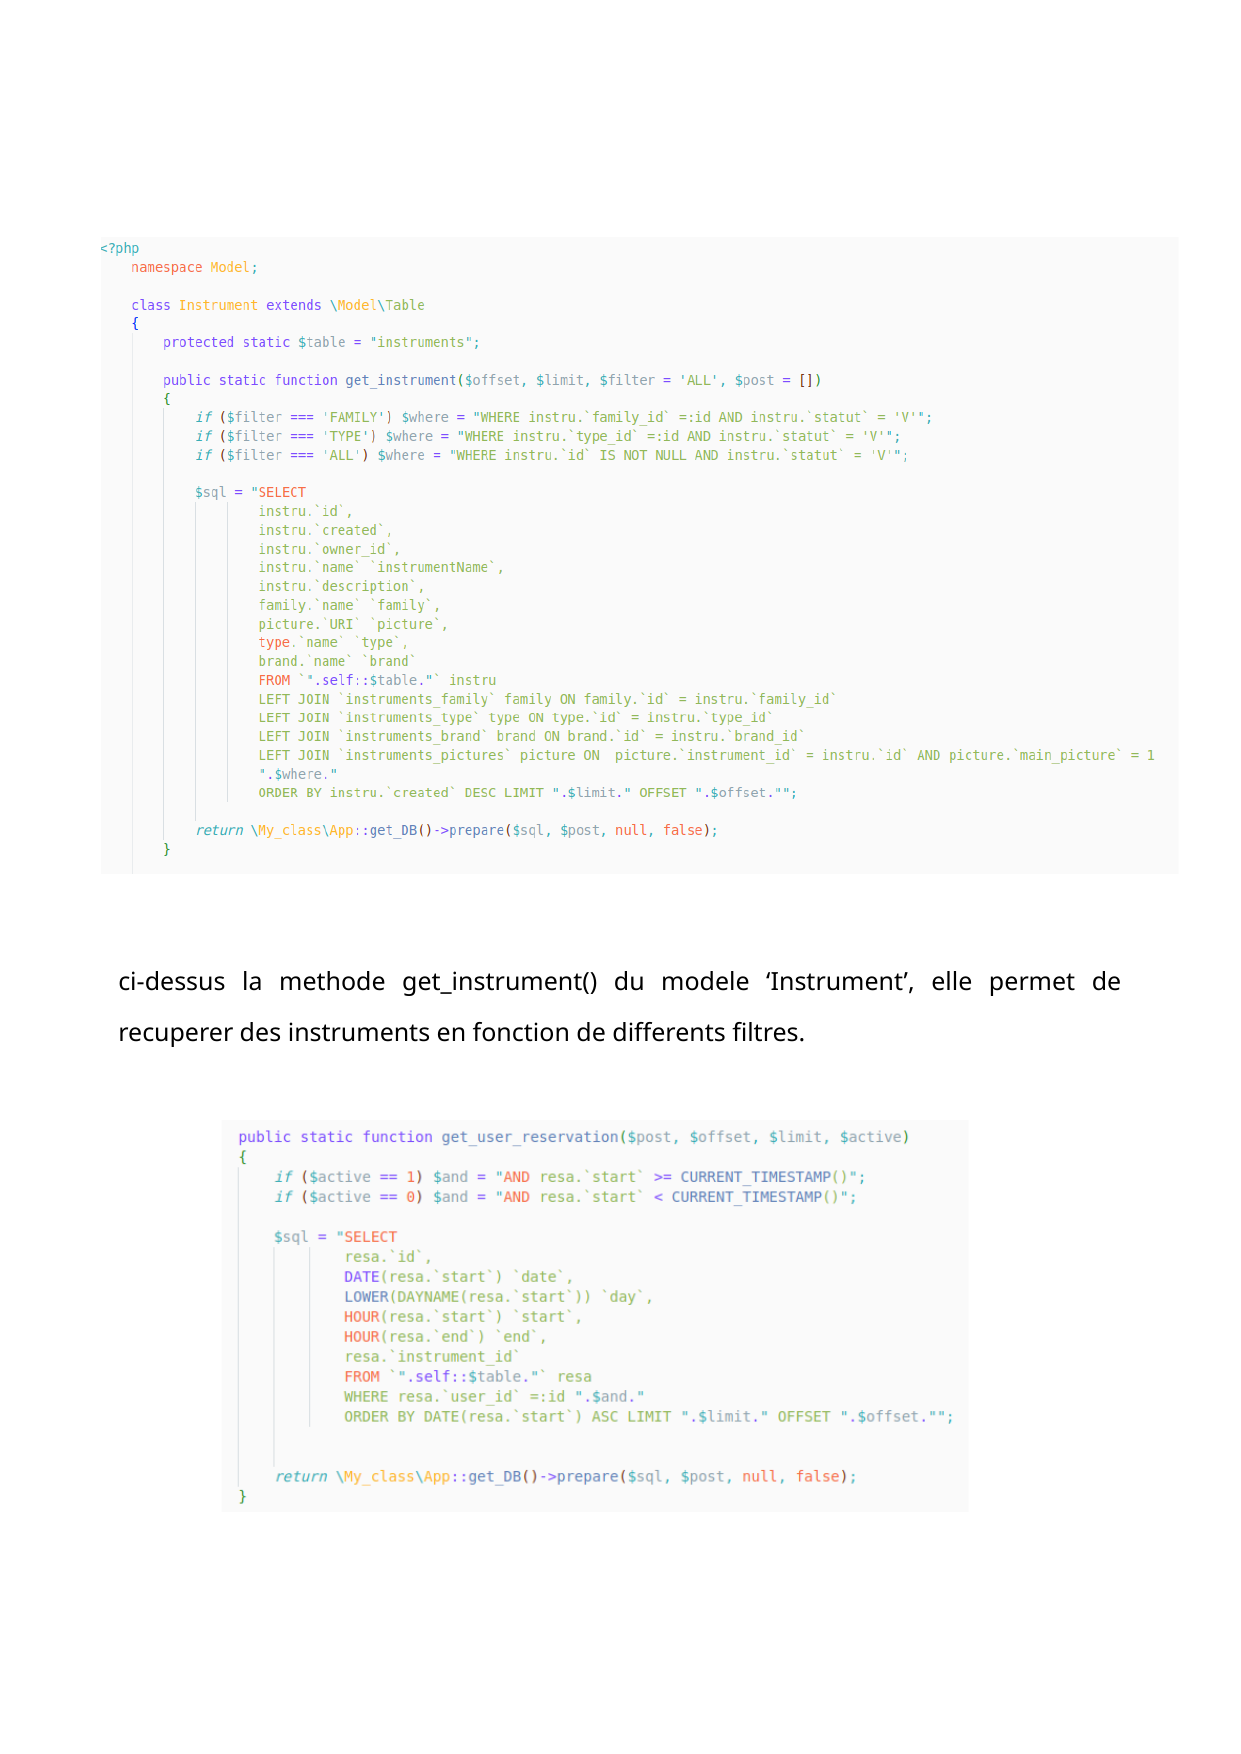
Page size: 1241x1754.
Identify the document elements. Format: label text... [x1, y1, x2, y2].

picture [221, 1120, 969, 1512]
picture [101, 237, 1179, 874]
text ci-dessus la methode get_instrument() du modele ‘Instrument’, elle permet de recuperer des instruments en fonction de differents filtres. [118, 964, 1122, 1049]
